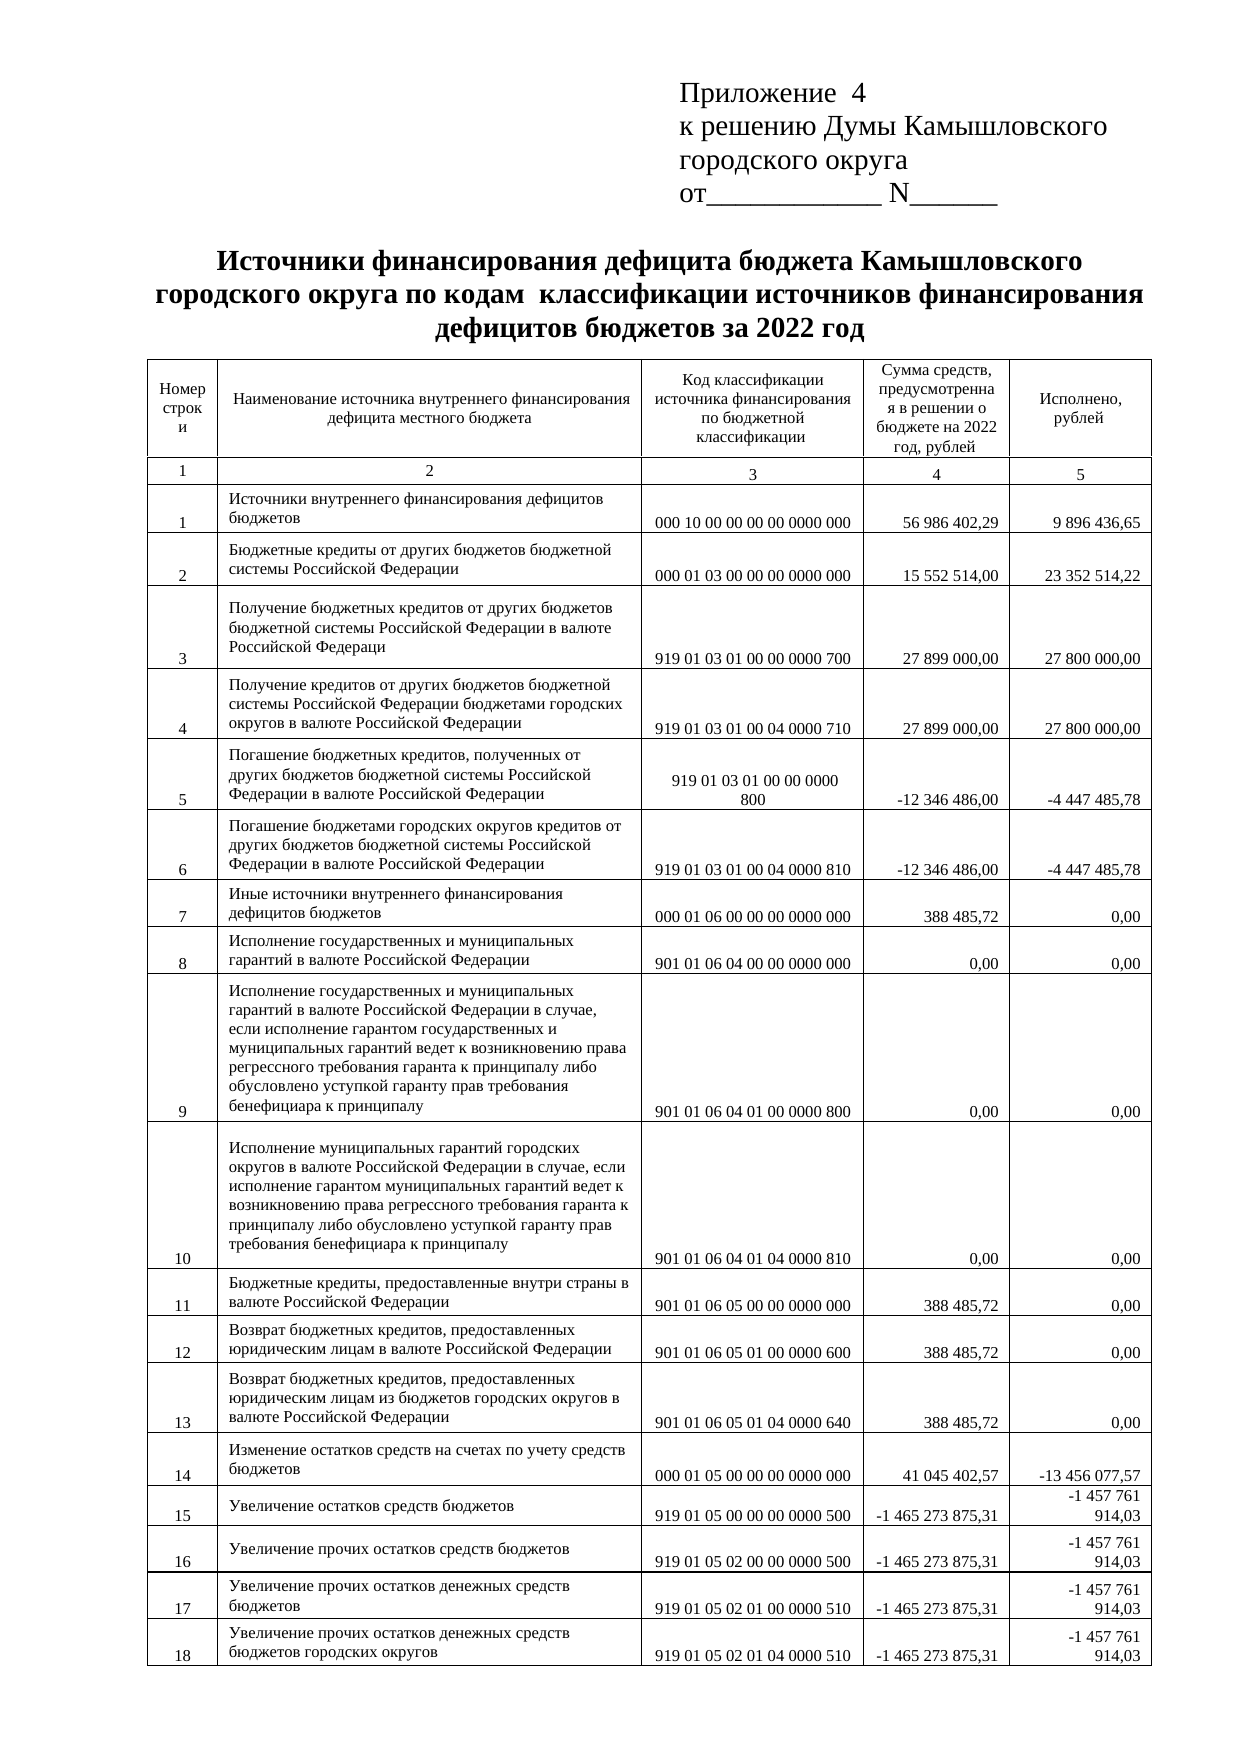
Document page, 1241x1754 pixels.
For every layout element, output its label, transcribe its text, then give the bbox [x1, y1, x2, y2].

table_cell 919 01 03 01 00 00 0000 800 [642, 739, 863, 809]
table_cell 0,00 [1010, 880, 1151, 926]
table_cell Исполнение государственных и муниципальных гарантий в валюте Российской Федерации [218, 927, 641, 973]
table_cell 901 01 06 04 01 04 0000 810 [642, 1122, 863, 1268]
table_header 5 [1010, 458, 1151, 484]
table_cell 000 01 06 00 00 00 0000 000 [642, 880, 863, 926]
table_cell 10 [148, 1122, 217, 1268]
table_cell 388 485,72 [864, 1363, 1009, 1432]
table_cell 15 [148, 1486, 217, 1524]
table_cell 56 986 402,29 [864, 485, 1009, 532]
table_cell Исполнение государственных и муниципальных гарантий в валюте Российской Федерации в случае, если исполнение гарантом государственных и муниципальных гарантий ведет к возникновению права регрессного требования гаранта к принципалу либо обусловлено уступкой гаранту прав требования бенефициара к принципалу [218, 974, 641, 1121]
table_cell 388 485,72 [864, 1269, 1009, 1315]
table_cell 0,00 [1010, 1122, 1151, 1268]
table_cell -12 346 486,00 [864, 810, 1009, 879]
table_cell 919 01 03 01 00 04 0000 710 [642, 669, 863, 738]
table_cell 919 01 05 00 00 00 0000 500 [642, 1486, 863, 1524]
table_cell -1 465 273 875,31 [864, 1526, 1009, 1571]
table_cell 901 01 06 05 00 00 0000 000 [642, 1269, 863, 1315]
table_cell -1 457 761 914,03 [1010, 1486, 1151, 1524]
table_cell 0,00 [864, 974, 1009, 1121]
table_cell 000 10 00 00 00 00 0000 000 [642, 485, 863, 532]
table_cell 15 552 514,00 [864, 533, 1009, 585]
table_header Исполнено, рублей [1010, 360, 1151, 456]
table_cell 901 01 06 05 01 04 0000 640 [642, 1363, 863, 1432]
table_cell 27 800 000,00 [1010, 669, 1151, 738]
table_cell 8 [148, 927, 217, 973]
table_cell Увеличение прочих остатков денежных средств бюджетов городских округов [218, 1619, 641, 1665]
table_cell Возврат бюджетных кредитов, предоставленных юридическим лицам в валюте Российской Федерации [218, 1316, 641, 1362]
table_cell 0,00 [864, 927, 1009, 973]
table_cell Бюджетные кредиты, предоставленные внутри страны в валюте Российской Федерации [218, 1269, 641, 1315]
table_cell -1 465 273 875,31 [864, 1619, 1009, 1665]
table_cell Иные источники внутреннего финансирования дефицитов бюджетов [218, 880, 641, 926]
table_cell -1 457 761 914,03 [1010, 1619, 1151, 1665]
table_cell -12 346 486,00 [864, 739, 1009, 809]
table_cell 41 045 402,57 [864, 1433, 1009, 1485]
table_header 4 [864, 458, 1009, 484]
table_cell Изменение остатков средств на счетах по учету средств бюджетов [218, 1433, 641, 1485]
table_cell Погашение бюджетами городских округов кредитов от других бюджетов бюджетной системы Российской Федерации в валюте Российской Федерации [218, 810, 641, 879]
text к решению Думы Камышловского городского округа [679, 108, 1152, 176]
table_cell Получение кредитов от других бюджетов бюджетной системы Российской Федерации бюджетами городских округов в валюте Российской Федерации [218, 669, 641, 738]
table_cell 0,00 [1010, 927, 1151, 973]
table_cell 27 899 000,00 [864, 669, 1009, 738]
table_cell 13 [148, 1363, 217, 1432]
table_cell 0,00 [864, 1122, 1009, 1268]
table_cell -1 457 761 914,03 [1010, 1526, 1151, 1571]
table_cell 919 01 05 02 01 00 0000 510 [642, 1573, 863, 1618]
table_cell 919 01 03 01 00 00 0000 700 [642, 586, 863, 668]
table_cell 23 352 514,22 [1010, 533, 1151, 585]
table_header Сумма средств, предусмотренная в решении о бюджете на 2022 год, рублей [864, 360, 1009, 456]
table_cell 11 [148, 1269, 217, 1315]
table_cell Увеличение прочих остатков денежных средств бюджетов [218, 1573, 641, 1618]
table_cell 000 01 03 00 00 00 0000 000 [642, 533, 863, 585]
table_cell 27 800 000,00 [1010, 586, 1151, 668]
table_cell 7 [148, 880, 217, 926]
table_cell -1 457 761 914,03 [1010, 1573, 1151, 1618]
table_cell 16 [148, 1526, 217, 1571]
table_cell Получение бюджетных кредитов от других бюджетов бюджетной системы Российской Федерации в валюте Российской Федераци [218, 586, 641, 668]
table_cell Увеличение прочих остатков средств бюджетов [218, 1526, 641, 1571]
table_cell Увеличение остатков средств бюджетов [218, 1486, 641, 1524]
text Источники финансирования дефицита бюджета Камышловского городского округа по кодам классификации источников финансирования дефицитов бюджетов за 2022 год [148, 243, 1152, 343]
table_cell -4 447 485,78 [1010, 739, 1151, 809]
table_cell Бюджетные кредиты от других бюджетов бюджетной системы Российской Федерации [218, 533, 641, 585]
table_cell Возврат бюджетных кредитов, предоставленных юридическим лицам из бюджетов городских округов в валюте Российской Федерации [218, 1363, 641, 1432]
table_cell 901 01 06 05 01 00 0000 600 [642, 1316, 863, 1362]
table_cell 17 [148, 1573, 217, 1618]
table_cell 9 [148, 974, 217, 1121]
table_cell 919 01 05 02 00 00 0000 500 [642, 1526, 863, 1571]
table_cell -4 447 485,78 [1010, 810, 1151, 879]
table_header 2 [218, 458, 641, 484]
table_cell 5 [148, 739, 217, 809]
table_header 1 [148, 458, 217, 484]
table_cell 27 899 000,00 [864, 586, 1009, 668]
table_cell 388 485,72 [864, 880, 1009, 926]
table_cell 6 [148, 810, 217, 879]
table_header Код классификации источника финансирования по бюджетной классификации [642, 360, 863, 456]
table_cell Исполнение муниципальных гарантий городских округов в валюте Российской Федерации в случае, если исполнение гарантом муниципальных гарантий ведет к возникновению права регрессного требования гаранта к принципалу либо обусловлено уступкой гаранту прав требования бенефициара к принципалу [218, 1122, 641, 1268]
table_cell 000 01 05 00 00 00 0000 000 [642, 1433, 863, 1485]
table_cell 1 [148, 485, 217, 532]
table_cell 901 01 06 04 00 00 0000 000 [642, 927, 863, 973]
table_cell 2 [148, 533, 217, 585]
table_header Наименование источника внутреннего финансирования дефицита местного бюджета [218, 360, 641, 456]
table_cell 4 [148, 669, 217, 738]
table_cell 18 [148, 1619, 217, 1665]
table_cell 0,00 [1010, 1363, 1151, 1432]
table_cell -13 456 077,57 [1010, 1433, 1151, 1485]
table_cell 919 01 03 01 00 04 0000 810 [642, 810, 863, 879]
table_cell 919 01 05 02 01 04 0000 510 [642, 1619, 863, 1665]
table_cell 0,00 [1010, 1269, 1151, 1315]
table_cell 9 896 436,65 [1010, 485, 1151, 532]
table_cell -1 465 273 875,31 [864, 1486, 1009, 1524]
table_cell 901 01 06 04 01 00 0000 800 [642, 974, 863, 1121]
table_cell 3 [148, 586, 217, 668]
table_cell Погашение бюджетных кредитов, полученных от других бюджетов бюджетной системы Российской Федерации в валюте Российской Федерации [218, 739, 641, 809]
table_cell 14 [148, 1433, 217, 1485]
table_header 3 [642, 458, 863, 484]
table_cell -1 465 273 875,31 [864, 1573, 1009, 1618]
table_cell 0,00 [1010, 1316, 1151, 1362]
table_header Номер строки [148, 360, 217, 456]
table_cell 12 [148, 1316, 217, 1362]
table_cell 0,00 [1010, 974, 1151, 1121]
text от____________ N______ [679, 176, 1152, 209]
text Приложение 4 [679, 75, 1152, 108]
table_cell Источники внутреннего финансирования дефицитов бюджетов [218, 485, 641, 532]
table_cell 388 485,72 [864, 1316, 1009, 1362]
